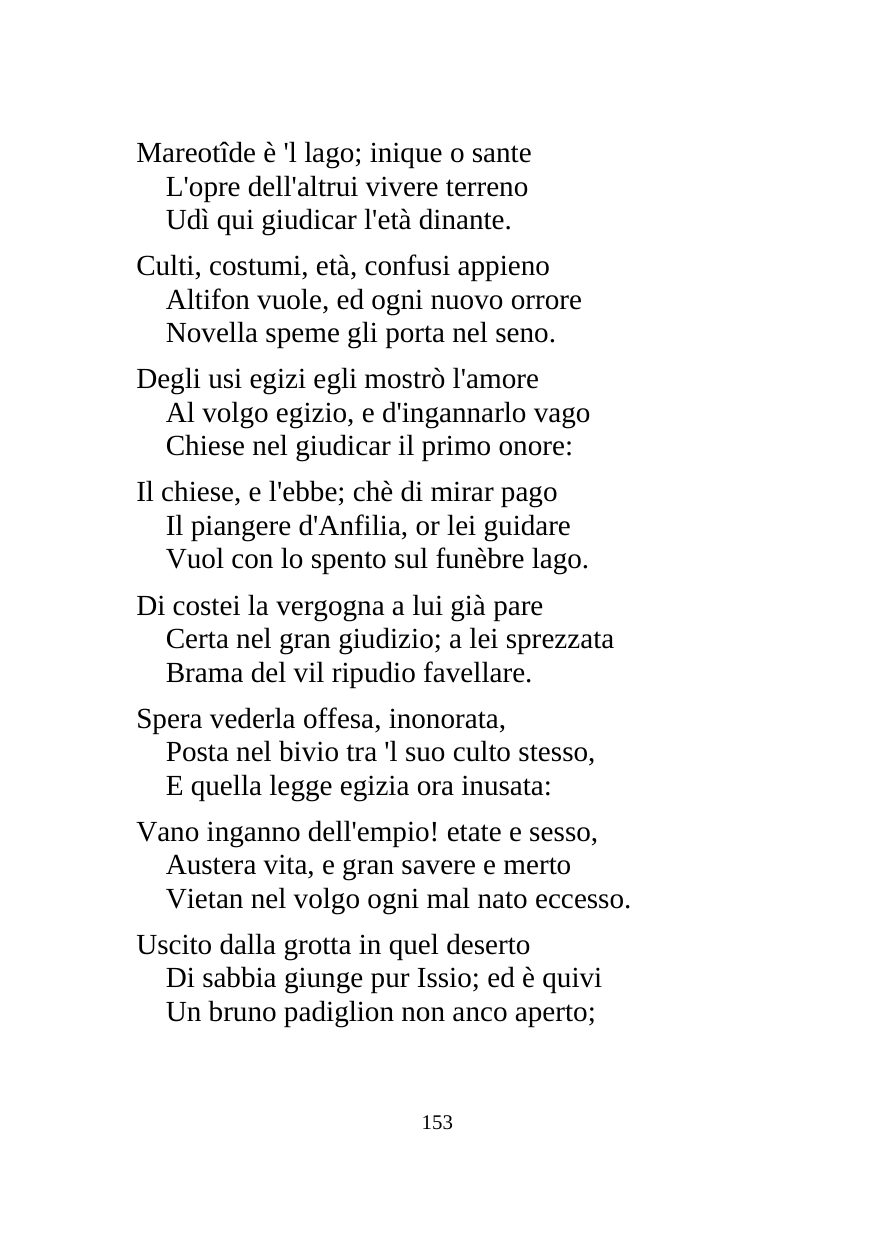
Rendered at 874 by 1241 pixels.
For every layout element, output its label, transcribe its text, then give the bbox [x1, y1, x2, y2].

text Vano inganno dell'empio! etate e sesso, Austera vita, e gran savere e merto Vietan nel volgo ogni mal nato eccesso. [136, 814, 768, 914]
text Degli usi egizi egli mostrò l'amore Al volgo egizio, e d'ingannarlo vago Chiese nel giudicar il primo onore: [136, 361, 768, 462]
text Uscito dalla grotta in quel deserto Di sabbia giunge pur Issio; ed è quivi Un bruno padiglion non anco aperto; [136, 927, 768, 1028]
text Spera vederla offesa, inonorata, Posta nel bivio tra 'l suo culto stesso, E quella legge egizia ora inusata: [136, 701, 768, 801]
text Mareotîde è 'l lago; inique o sante L'opre dell'altrui vivere terreno Udì qui giudicar l'età dinante. [136, 135, 768, 236]
text Culti, costumi, età, confusi appieno Altifon vuole, ed ogni nuovo orrore Novella speme gli porta nel seno. [136, 248, 768, 349]
text Di costei la vergogna a lui già pare Certa nel gran giudizio; a lei sprezzata Brama del vil ripudio favellare. [136, 588, 768, 688]
text Il chiese, e l'ebbe; chè di mirar pago Il piangere d'Anfilia, or lei guidare Vuol con lo spento sul funèbre lago. [136, 474, 768, 575]
